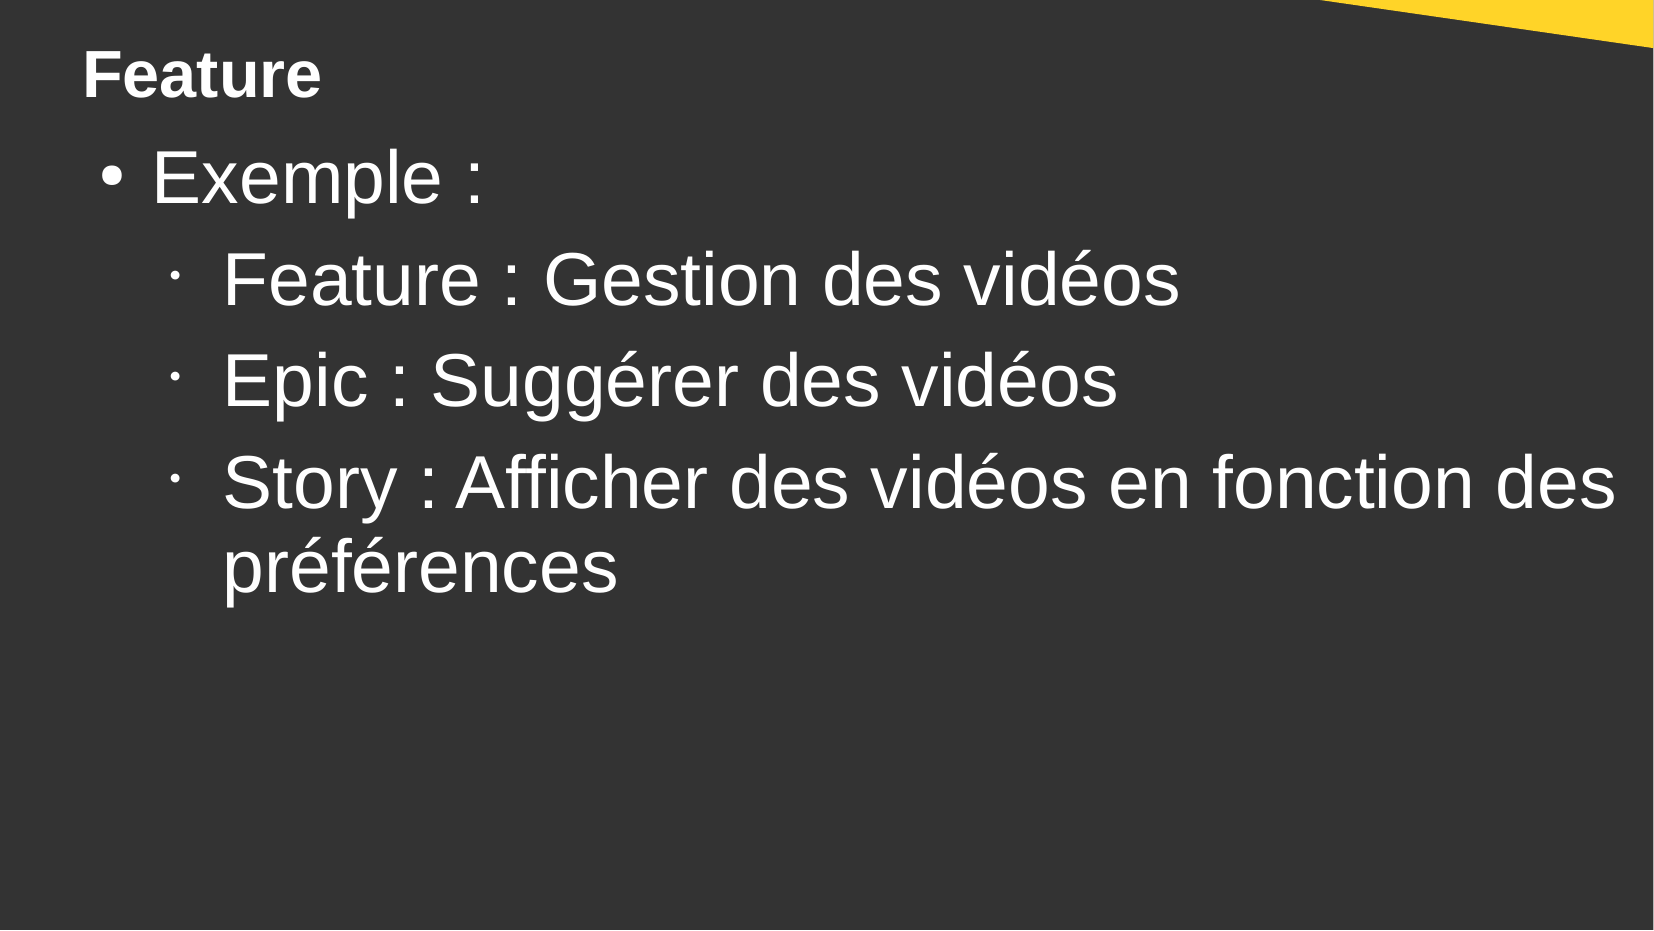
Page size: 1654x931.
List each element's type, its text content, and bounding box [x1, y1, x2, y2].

title Feature [82, 37, 1571, 122]
list Exemple : Feature : Gestion des vidéos Epic : Suggérer des vidéos Story : Afficher des vidéos en fonction des préférences [80, 135, 1620, 777]
text_box [1320, 0, 1654, 49]
